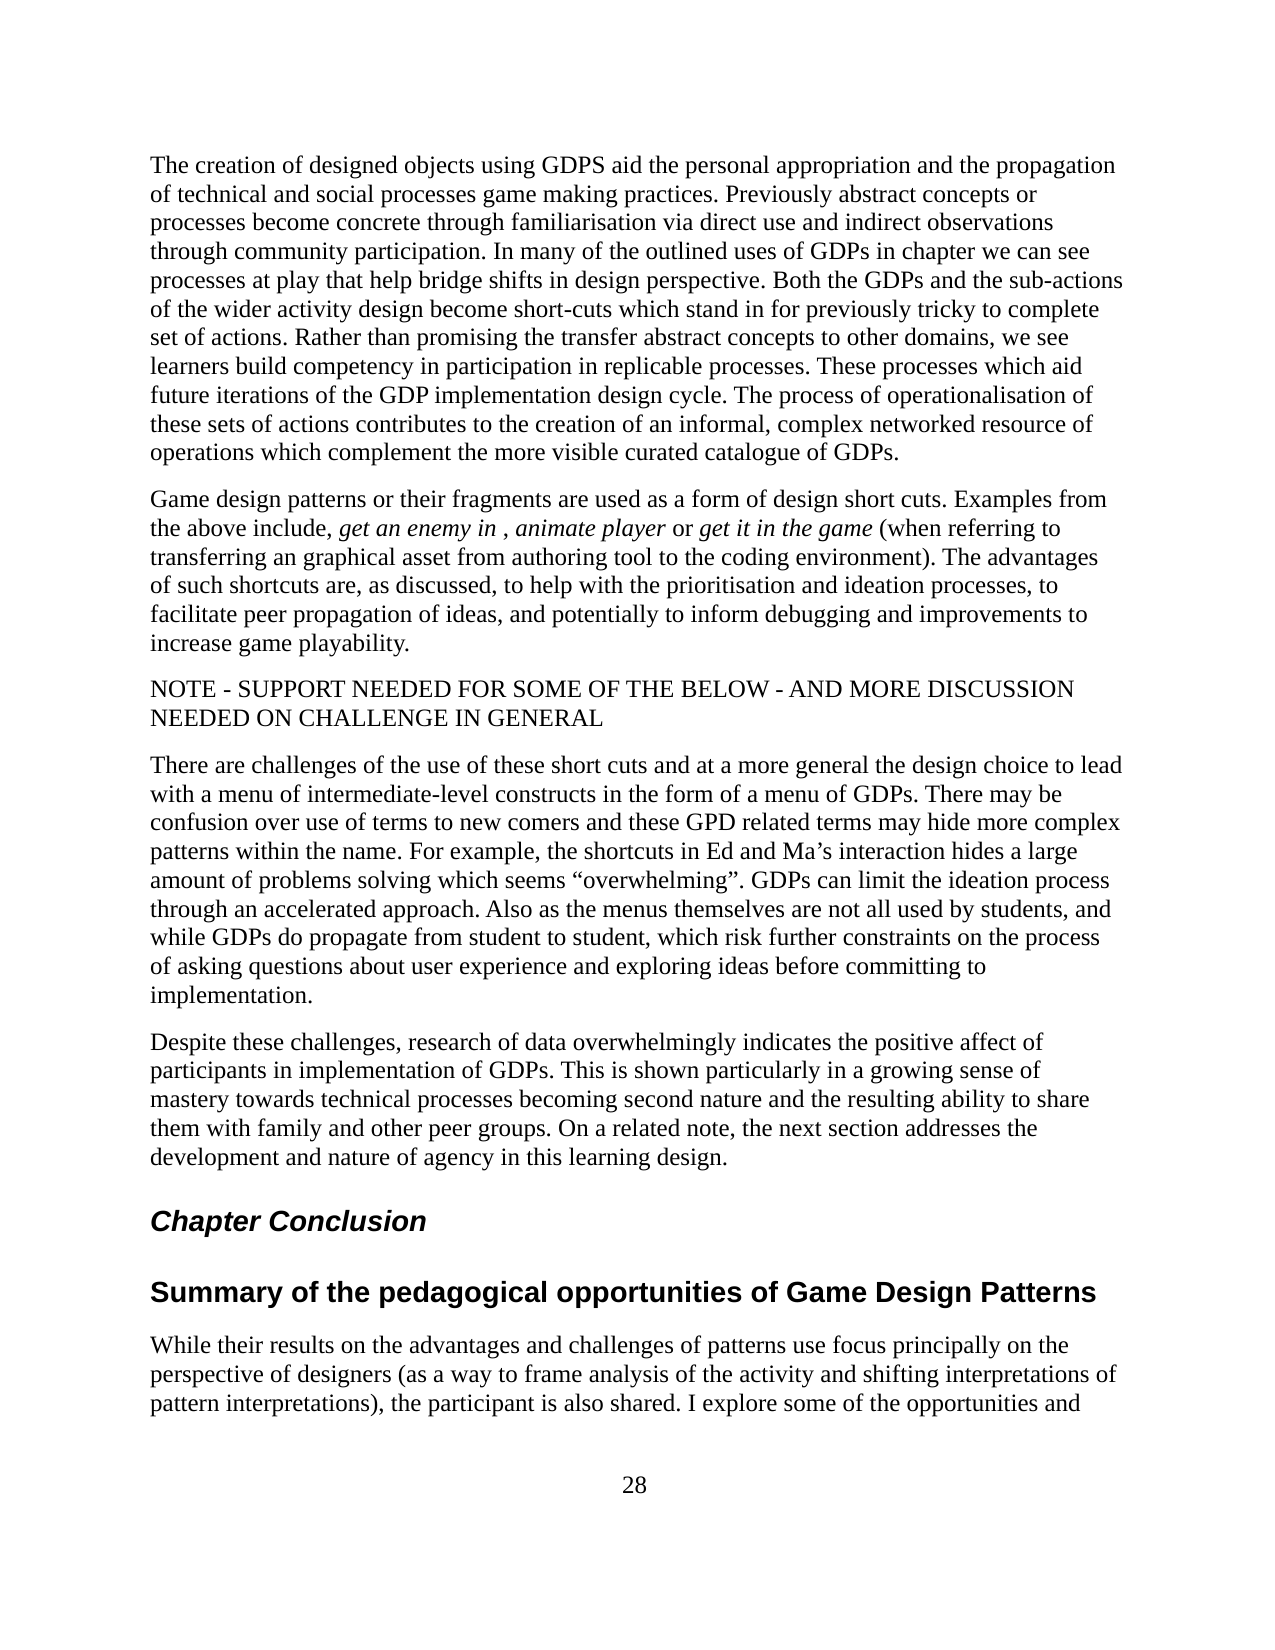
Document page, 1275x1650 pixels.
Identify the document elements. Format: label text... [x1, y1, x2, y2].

text Despite these challenges, research of data overwhelmingly indicates the positive affect of participants in implementation of GDPs. This is shown particularly in a growing sense of mastery towards technical processes becoming second nature and the resulting ability to share them with family and other peer groups. On a related note, the next section addresses the development and nature of agency in this learning design. [150, 1027, 1125, 1170]
subtitle Summary of the pedagogical opportunities of Game Design Patterns [150, 1275, 1125, 1309]
text NOTE - SUPPORT NEEDED FOR SOME OF THE BELOW - AND MORE DISCUSSION NEEDED ON CHALLENGE IN GENERAL [150, 674, 1125, 732]
text While their results on the advantages and challenges of patterns use focus principally on the perspective of designers (as a way to frame analysis of the activity and shifting interpretations of pattern interpretations), the participant is also shared. I explore some of the opportunities and [150, 1330, 1125, 1417]
text Game design patterns or their fragments are used as a form of design short cuts. Examples from the above include, get an enemy in , animate player or get it in the game (when referring to transferring an graphical asset from authoring tool to the coding environment). The advantages of such shortcuts are, as discussed, to help with the prioritisation and ideation processes, to facilitate peer propagation of ideas, and potentially to inform debugging and improvements to increase game playability. [150, 484, 1125, 657]
text There are challenges of the use of these short cuts and at a more general the design choice to lead with a menu of intermediate-level constructs in the form of a menu of GDPs. There may be confusion over use of terms to new comers and these GPD related terms may hide more complex patterns within the name. For example, the shortcuts in Ed and Ma’s interaction hides a large amount of problems solving which seems “overwhelming”. GDPs can limit the ideation process through an accelerated approach. Also as the menus themselves are not all used by students, and while GDPs do propagate from student to student, which risk further constraints on the process of asking questions about user experience and exploring ideas before committing to implementation. [150, 750, 1125, 1009]
subtitle Chapter Conclusion [150, 1204, 1125, 1238]
text The creation of designed objects using GDPS aid the personal appropriation and the propagation of technical and social processes game making practices. Previously abstract concepts or processes become concrete through familiarisation via direct use and indirect observations through community participation. In many of the outlined uses of GDPs in chapter we can see processes at play that help bridge shifts in design perspective. Both the GDPs and the sub-actions of the wider activity design become short-cuts which stand in for previously tricky to complete set of actions. Rather than promising the transfer abstract concepts to other domains, we see learners build competency in participation in replicable processes. These processes which aid future iterations of the GDP implementation design cycle. The process of operationalisation of these sets of actions contributes to the creation of an informal, complex networked resource of operations which complement the more visible curated catalogue of GDPs. [150, 150, 1125, 466]
